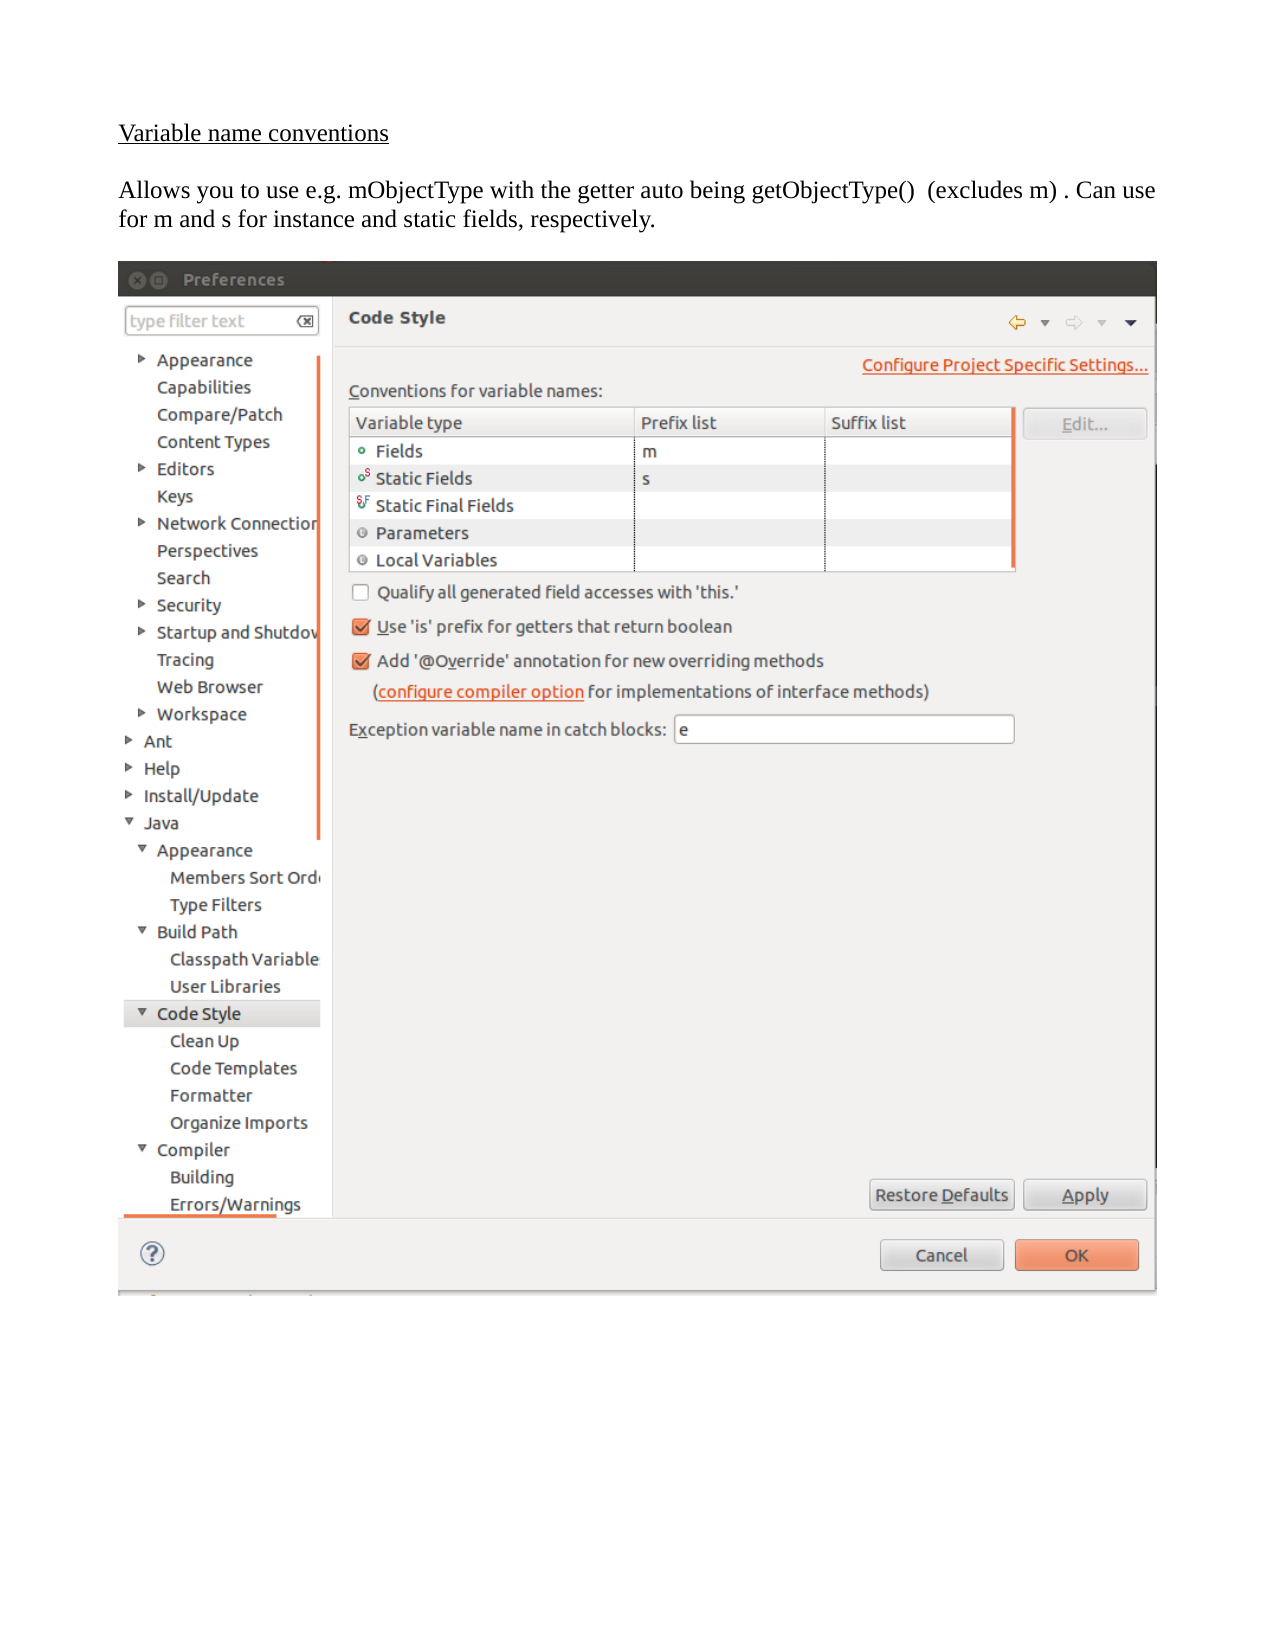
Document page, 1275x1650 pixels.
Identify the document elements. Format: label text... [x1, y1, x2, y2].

picture [118, 261, 1157, 1296]
text Variable name conventions [118, 118, 1157, 147]
text Allows you to use e.g. mObjectType with the getter auto being getObjectType() (excludes m) . Can use for m and s for instance and static fields, respectively. [118, 176, 1157, 233]
